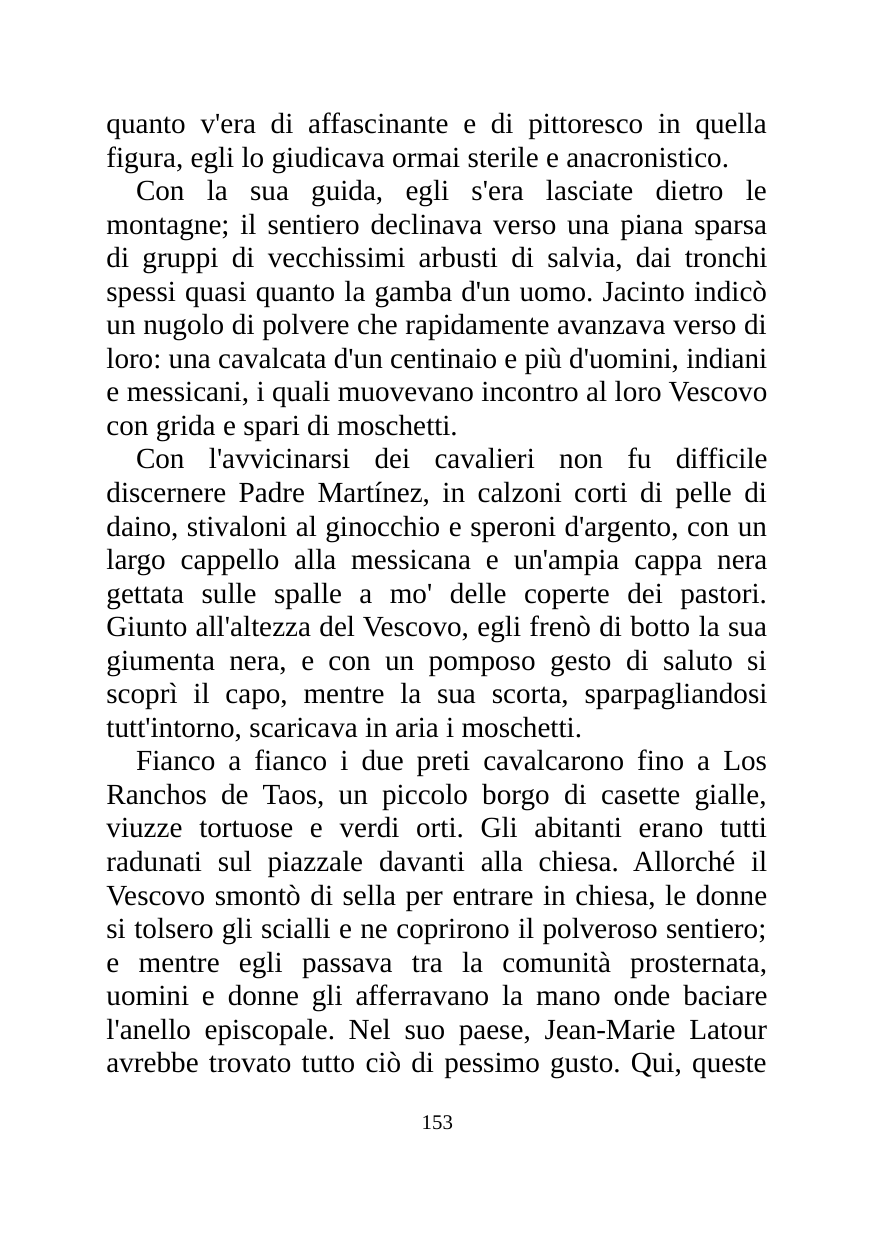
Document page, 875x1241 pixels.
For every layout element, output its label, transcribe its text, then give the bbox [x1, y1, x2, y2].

text Con la sua guida, egli s'era lasciate dietro le montagne; il sentiero declinava verso una piana sparsa di gruppi di vecchissimi arbusti di salvia, dai tronchi spessi quasi quanto la gamba d'un uomo. Jacinto indicò un nugolo di polvere che rapidamente avanzava verso di loro: una cavalcata d'un centinaio e più d'uomini, indiani e messicani, i quali muovevano incontro al loro Vescovo con grida e spari di moschetti. [106, 173, 768, 442]
text Fianco a fianco i due preti cavalcarono fino a Los Ranchos de Taos, un piccolo borgo di casette gialle, viuzze tortuose e verdi orti. Gli abitanti erano tutti radunati sul piazzale davanti alla chiesa. Allorché il Vescovo smontò di sella per entrare in chiesa, le donne si tolsero gli scialli e ne coprirono il polveroso sentiero; e mentre egli passava tra la comunità prosternata, uomini e donne gli afferravano la mano onde baciare l'anello episcopale. Nel suo paese, Jean-Marie Latour avrebbe trovato tutto ciò di pessimo gusto. Qui, queste [106, 743, 768, 1079]
text quanto v'era di affascinante e di pittoresco in quella figura, egli lo giudicava ormai sterile e anacronistico. [106, 106, 768, 173]
text Con l'avvicinarsi dei cavalieri non fu difficile discernere Padre Martínez, in calzoni corti di pelle di daino, stivaloni al ginocchio e speroni d'argento, con un largo cappello alla messicana e un'ampia cappa nera gettata sulle spalle a mo' delle coperte dei pastori. Giunto all'altezza del Vescovo, egli frenò di botto la sua giumenta nera, e con un pomposo gesto di saluto si scoprì il capo, mentre la sua scorta, sparpagliandosi tutt'intorno, scaricava in aria i moschetti. [106, 442, 768, 743]
